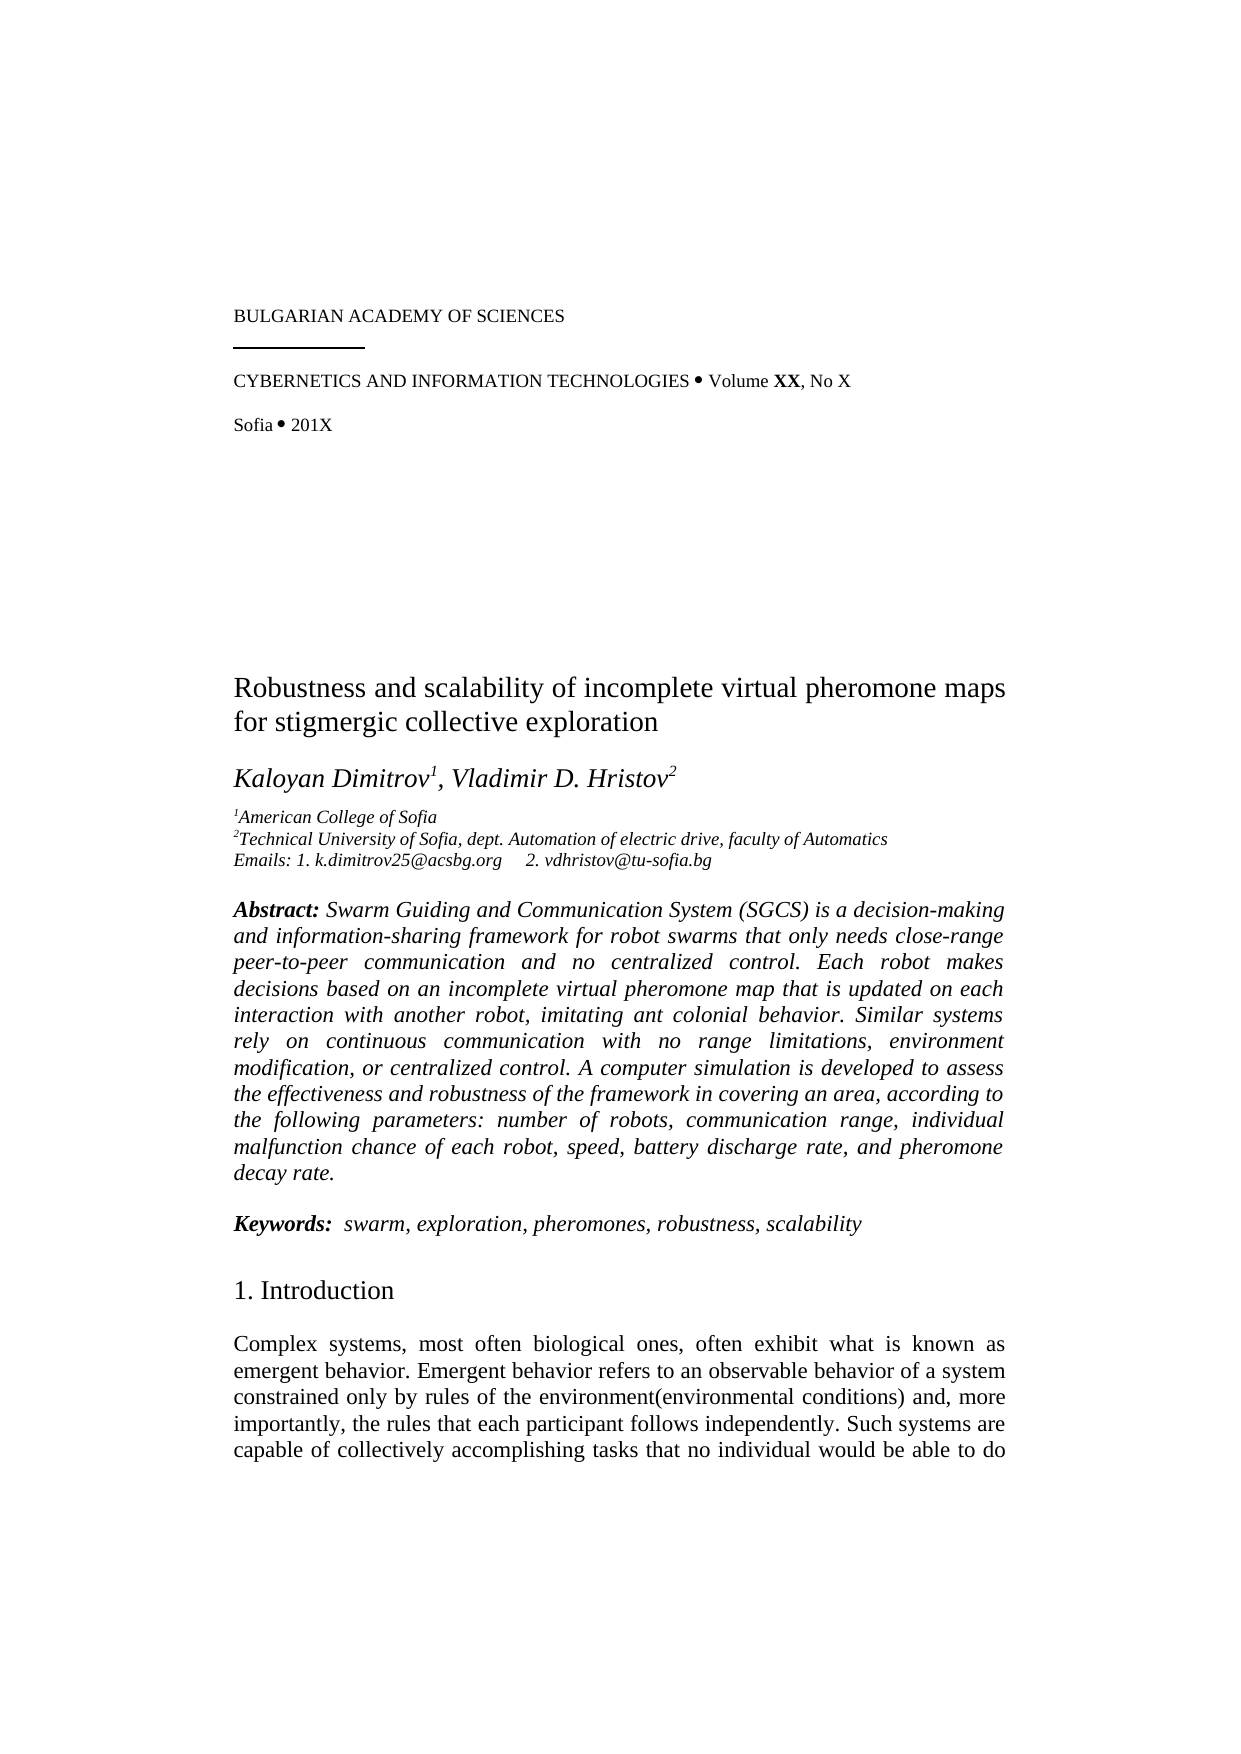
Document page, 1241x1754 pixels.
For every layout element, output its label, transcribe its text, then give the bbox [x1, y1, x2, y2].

subtitle Complex systems, most often biological ones, often exhibit what is known as emergent behavior. Emergent behavior refers to an observable behavior of a system constrained only by rules of the environment(environmental conditions) and, more importantly, the rules that each participant follows independently. Such systems are capable of collectively accomplishing tasks that no individual would be able to do [233, 1331, 1007, 1462]
text Emails: 1. k.dimitrov25@acsbg.org 2. vdhristov@tu-sofia.bg [233, 849, 1007, 871]
text BULGARIAN ACADEMY OF SCIENCES [233, 305, 1007, 327]
text CYBERNETICS AND INFORMATION TECHNOLOGIES  Volume XX, No X [233, 370, 1007, 392]
text Kaloyan Dimitrov1, Vladimir D. Hristov2 [233, 762, 1007, 793]
text Abstract: Swarm Guiding and Communication System (SGCS) is a decision-making and information-sharing framework for robot swarms that only needs close-range peer-to-peer communication and no centralized control. Each robot makes decisions based on an incomplete virtual pheromone map that is updated on each interaction with another robot, imitating ant colonial behavior. Similar systems rely on continuous communication with no range limitations, environment modification, or centralized control. A computer simulation is developed to assess the effectiveness and robustness of the framework in covering an area, according to the following parameters: number of robots, communication range, individual malfunction chance of each robot, speed, battery discharge rate, and pheromone decay rate. [233, 896, 1007, 1186]
text Keywords: swarm, exploration, pheromones, robustness, scalability [233, 1211, 1007, 1237]
text Sofia  201X [233, 413, 1007, 435]
subtitle Introduction [233, 1274, 1007, 1306]
text 1American College of Sofia 2Technical University of Sofia, dept. Automation of electric drive, faculty of Automatics [233, 806, 1007, 849]
title Robustness and scalability of incomplete virtual pheromone maps for stigmergic collective exploration [233, 670, 1007, 737]
